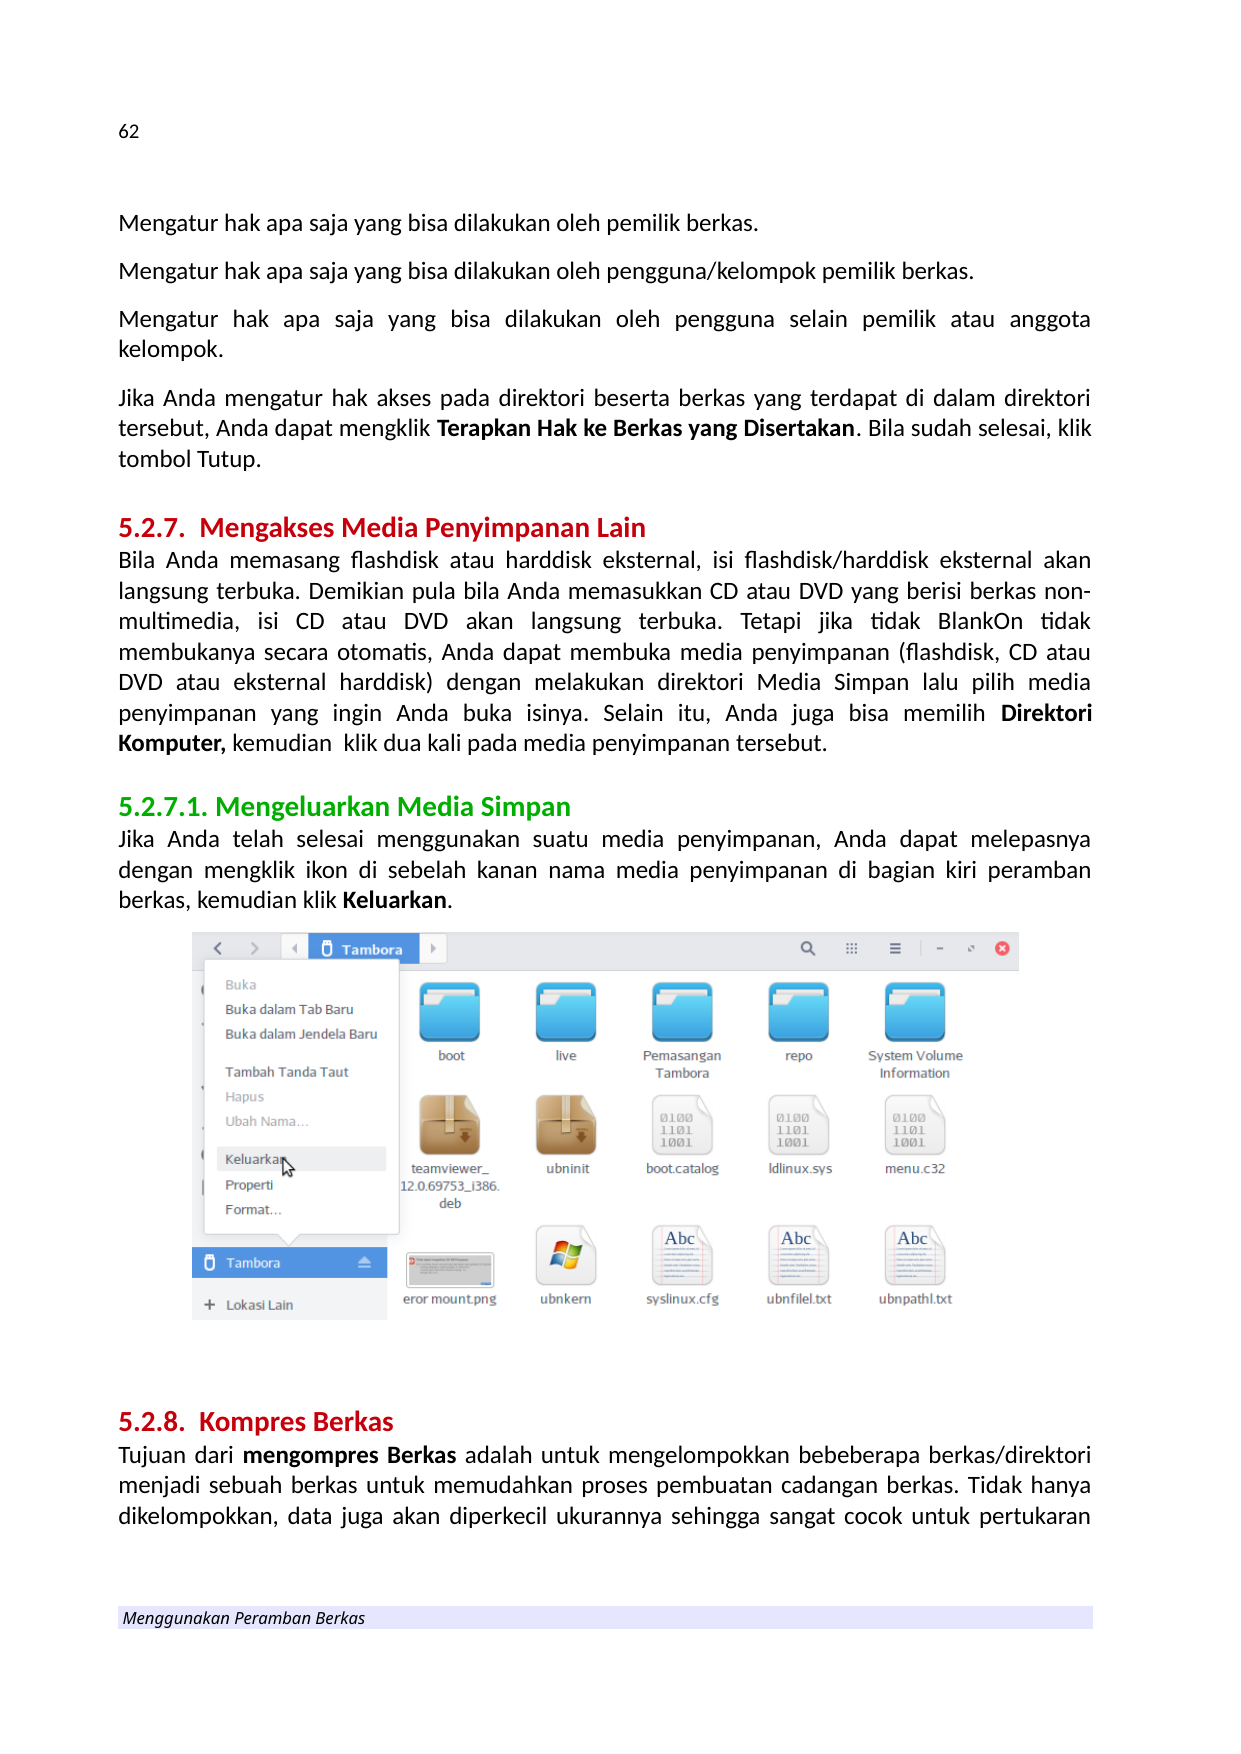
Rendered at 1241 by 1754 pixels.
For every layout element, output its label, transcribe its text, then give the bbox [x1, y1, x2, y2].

subtitle Mengakses Media Penyimpanan Lain [118, 509, 1093, 544]
text Mengatur hak apa saja yang bisa dilakukan oleh pengguna/kelompok pemilik berkas. [118, 255, 1093, 285]
subtitle Mengeluarkan Media Simpan [118, 788, 1093, 823]
text Mengatur hak apa saja yang bisa dilakukan oleh pengguna selain pemilik atau anggota kelompok. [118, 303, 1093, 364]
text Mengatur hak apa saja yang bisa dilakukan oleh pemilik berkas. [118, 207, 1093, 237]
text Bila Anda memasang flashdisk atau harddisk eksternal, isi flashdisk/harddisk eksternal akan langsung terbuka. Demikian pula bila Anda memasukkan CD atau DVD yang berisi berkas non-multimedia, isi CD atau DVD akan langsung terbuka. Tetapi jika tidak BlankOn tidak membukanya secara otomatis, Anda dapat membuka media penyimpanan (flashdisk, CD atau DVD atau eksternal harddisk) dengan melakukan direktori Media Simpan lalu pilih media penyimpanan yang ingin Anda buka isinya. Selain itu, Anda juga bisa memilih Direktori Komputer, kemudian klik dua kali pada media penyimpanan tersebut. [118, 544, 1093, 758]
text Jika Anda telah selesai menggunakan suatu media penyimpanan, Anda dapat melepasnya dengan mengklik ikon di sebelah kanan nama media penyimpanan di bagian kiri peramban berkas, kemudian klik Keluarkan. [118, 823, 1093, 915]
text Jika Anda mengatur hak akses pada direktori beserta berkas yang terdapat di dalam direktori tersebut, Anda dapat mengklik Terapkan Hak ke Berkas yang Disertakan. Bila sudah selesai, klik tombol Tutup. [118, 382, 1093, 473]
picture [192, 932, 1019, 1320]
text Tujuan dari mengompres Berkas adalah untuk mengelompokkan bebeberapa berkas/direktori menjadi sebuah berkas untuk memudahkan proses pembuatan cadangan berkas. Tidak hanya dikelompokkan, data juga akan diperkecil ukurannya sehingga sangat cocok untuk pertukaran [118, 1439, 1093, 1531]
subtitle Kompres Berkas [118, 1403, 1093, 1439]
